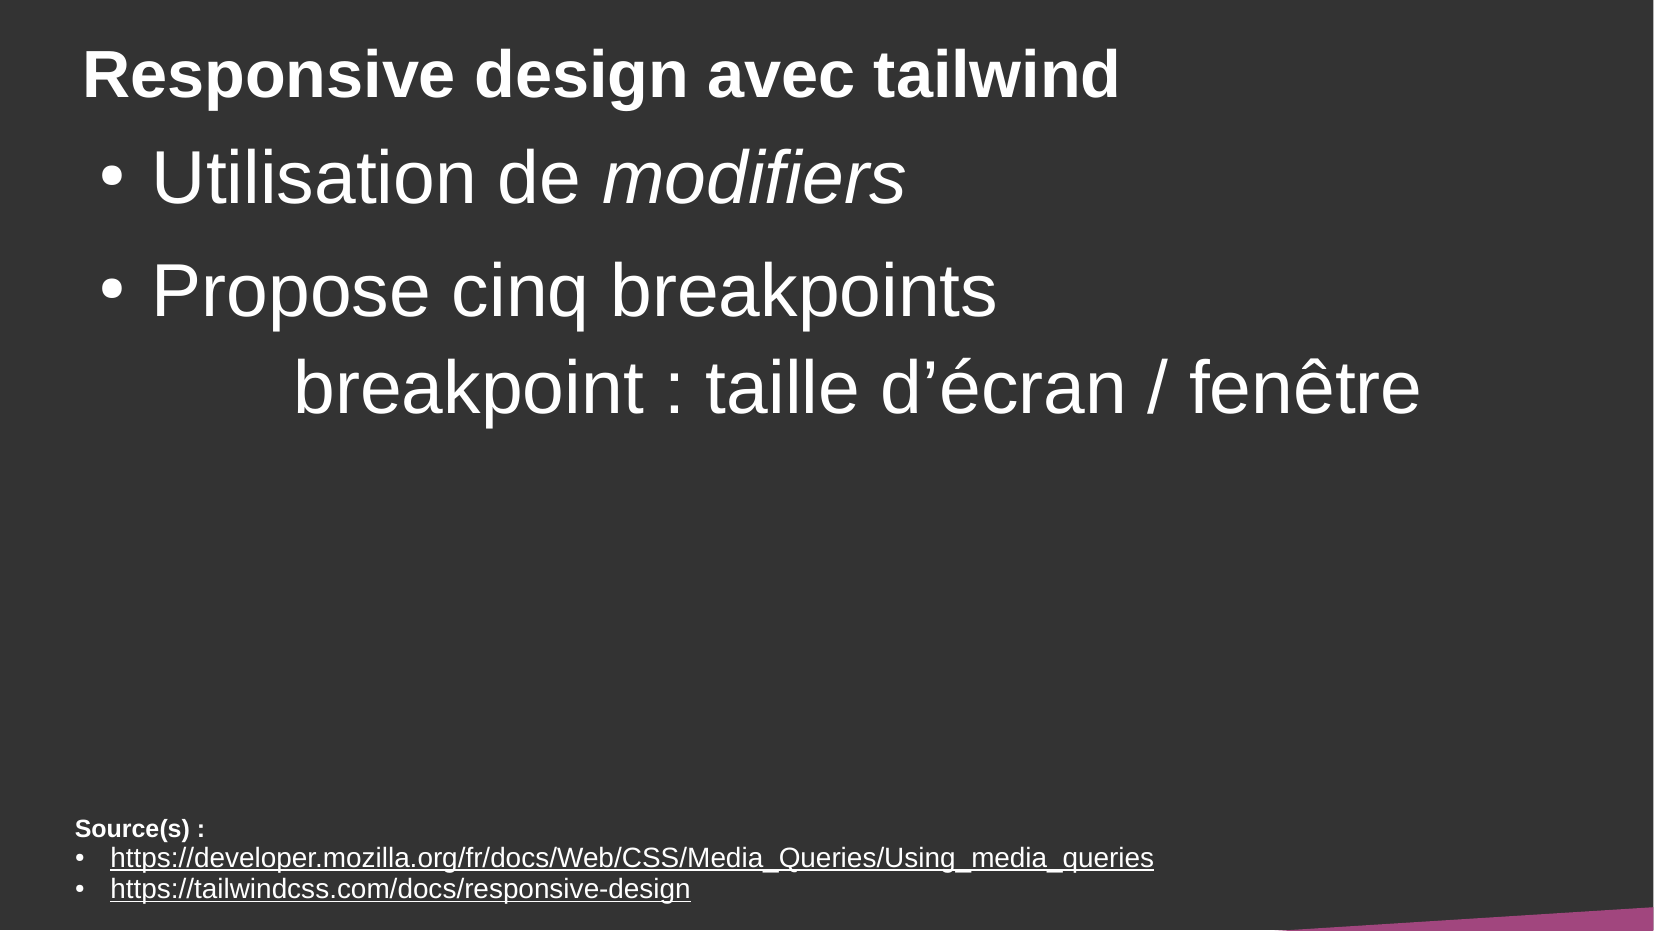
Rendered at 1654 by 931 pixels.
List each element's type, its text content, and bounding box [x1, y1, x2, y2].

title Responsive design avec tailwind [82, 37, 1571, 114]
text_box [1274, 907, 1654, 931]
text_box Source(s) : https://developer.mozilla.org/fr/docs/Web/CSS/Media_Queries/Using_media_queries https://tailwindcss.com/docs/responsive-design [60, 807, 1583, 913]
list Utilisation de modifiers Propose cinq breakpoints breakpoint : taille d’écran / fenêtre [80, 135, 1620, 508]
